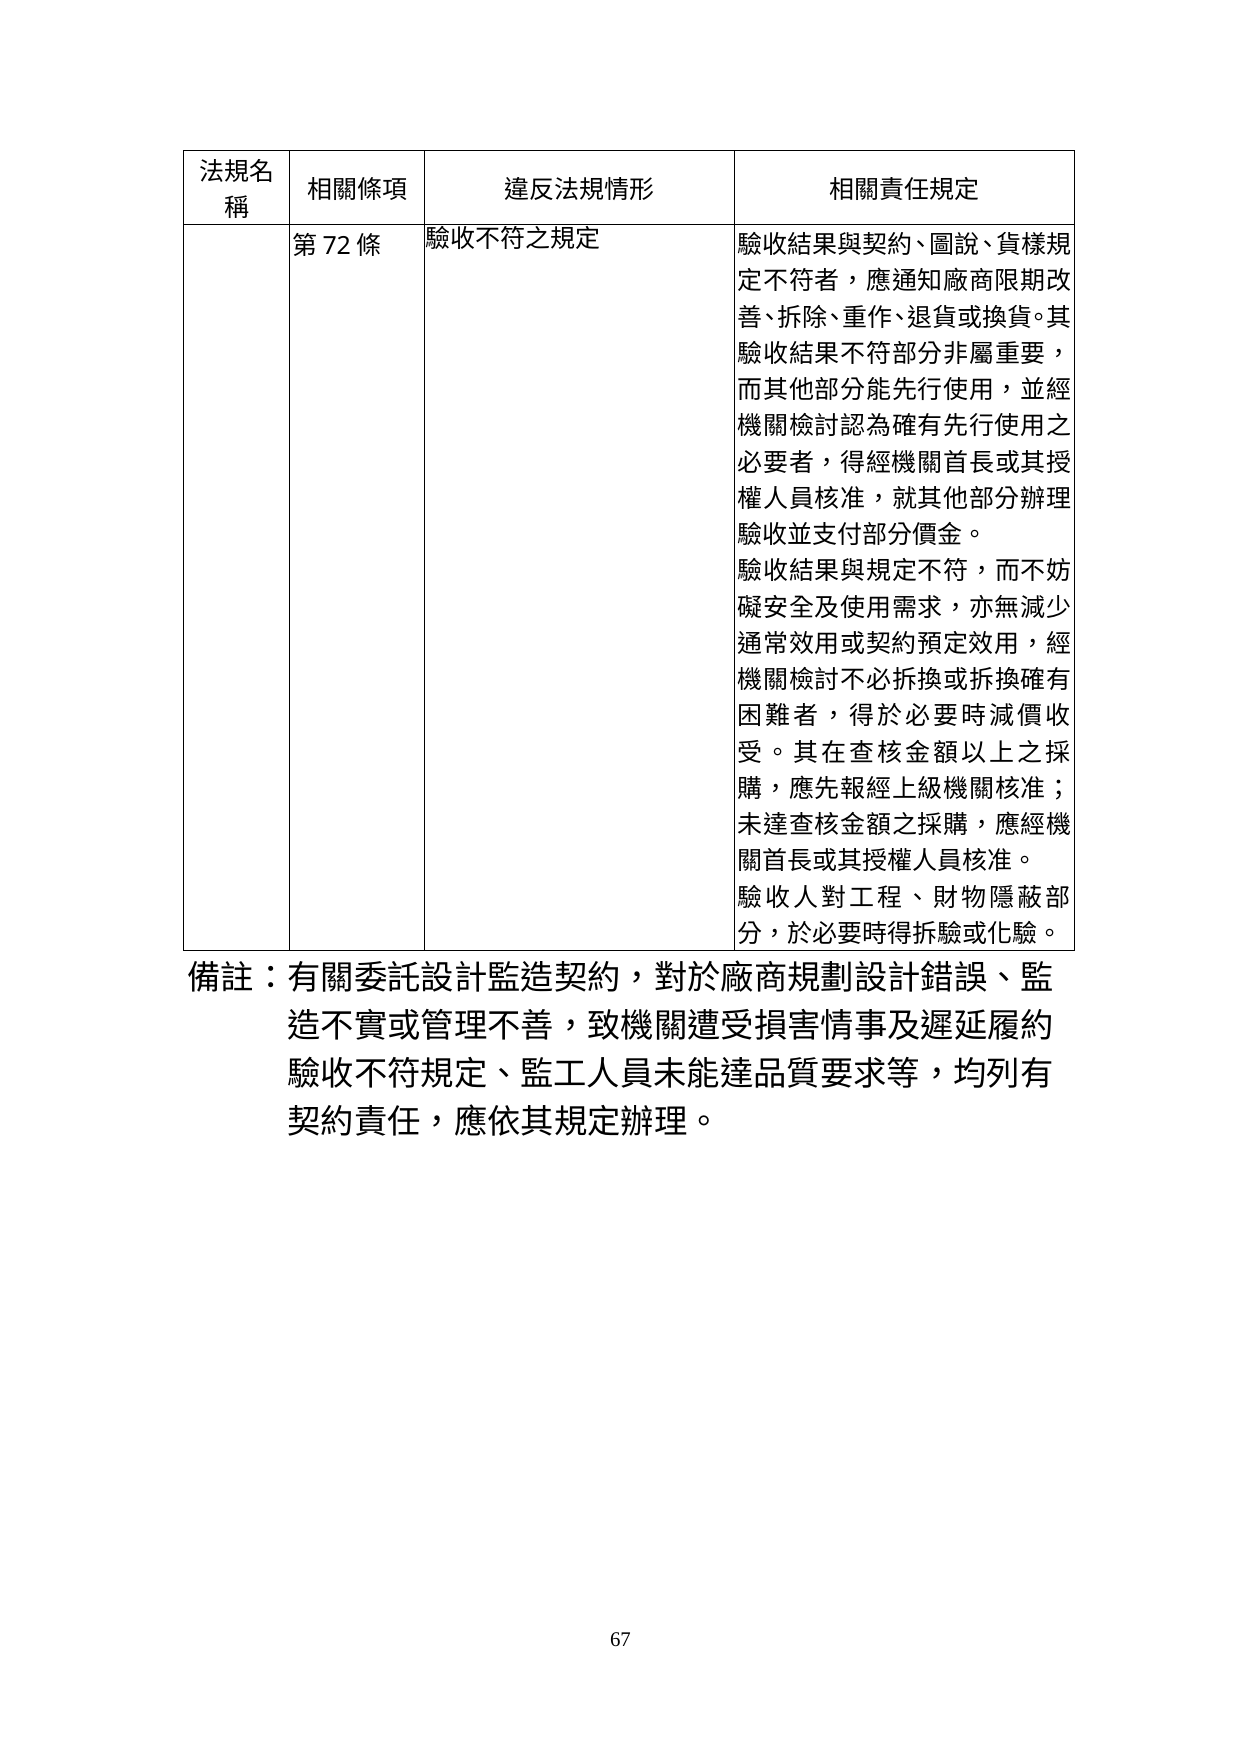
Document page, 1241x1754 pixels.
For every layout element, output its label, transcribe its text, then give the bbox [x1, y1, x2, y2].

table_header 法規名稱 [184, 151, 289, 223]
table_cell [184, 225, 289, 949]
table_cell 第72條 [290, 225, 424, 949]
text 備註：有關委託設計監造契約，對於廠商規劃設計錯誤、監造不實或管理不善，致機關遭受損害情事及遲延履約、驗收不符規定、監工人員未能達品質要求等，均列有契約責任，應依其規定辦理。 [187, 951, 1053, 1143]
table_cell 驗收結果與契約、圖說、貨樣規定不符者，應通知廠商限期改善、拆除、重作、退貨或換貨。其驗收結果不符部分非屬重要，而其他部分能先行使用，並經機關檢討認為確有先行使用之必要者，得經機關首長或其授權人員核准，就其他部分辦理驗收並支付部分價金。 驗收結果與規定不符，而不妨礙安全及使用需求，亦無減少通常效用或契約預定效用，經機關檢討不必拆換或拆換確有困難者，得於必要時減價收受。其在查核金額以上之採購，應先報經上級機關核准；未達查核金額之採購，應經機關首長或其授權人員核准。 驗收人對工程、財物隱蔽部分，於必要時得拆驗或化驗。 [735, 225, 1074, 949]
table_cell 驗收不符之規定 [425, 225, 734, 949]
table_header 相關責任規定 [735, 151, 1074, 223]
table_header 違反法規情形 [425, 151, 734, 223]
table_header 相關條項 [290, 151, 424, 223]
